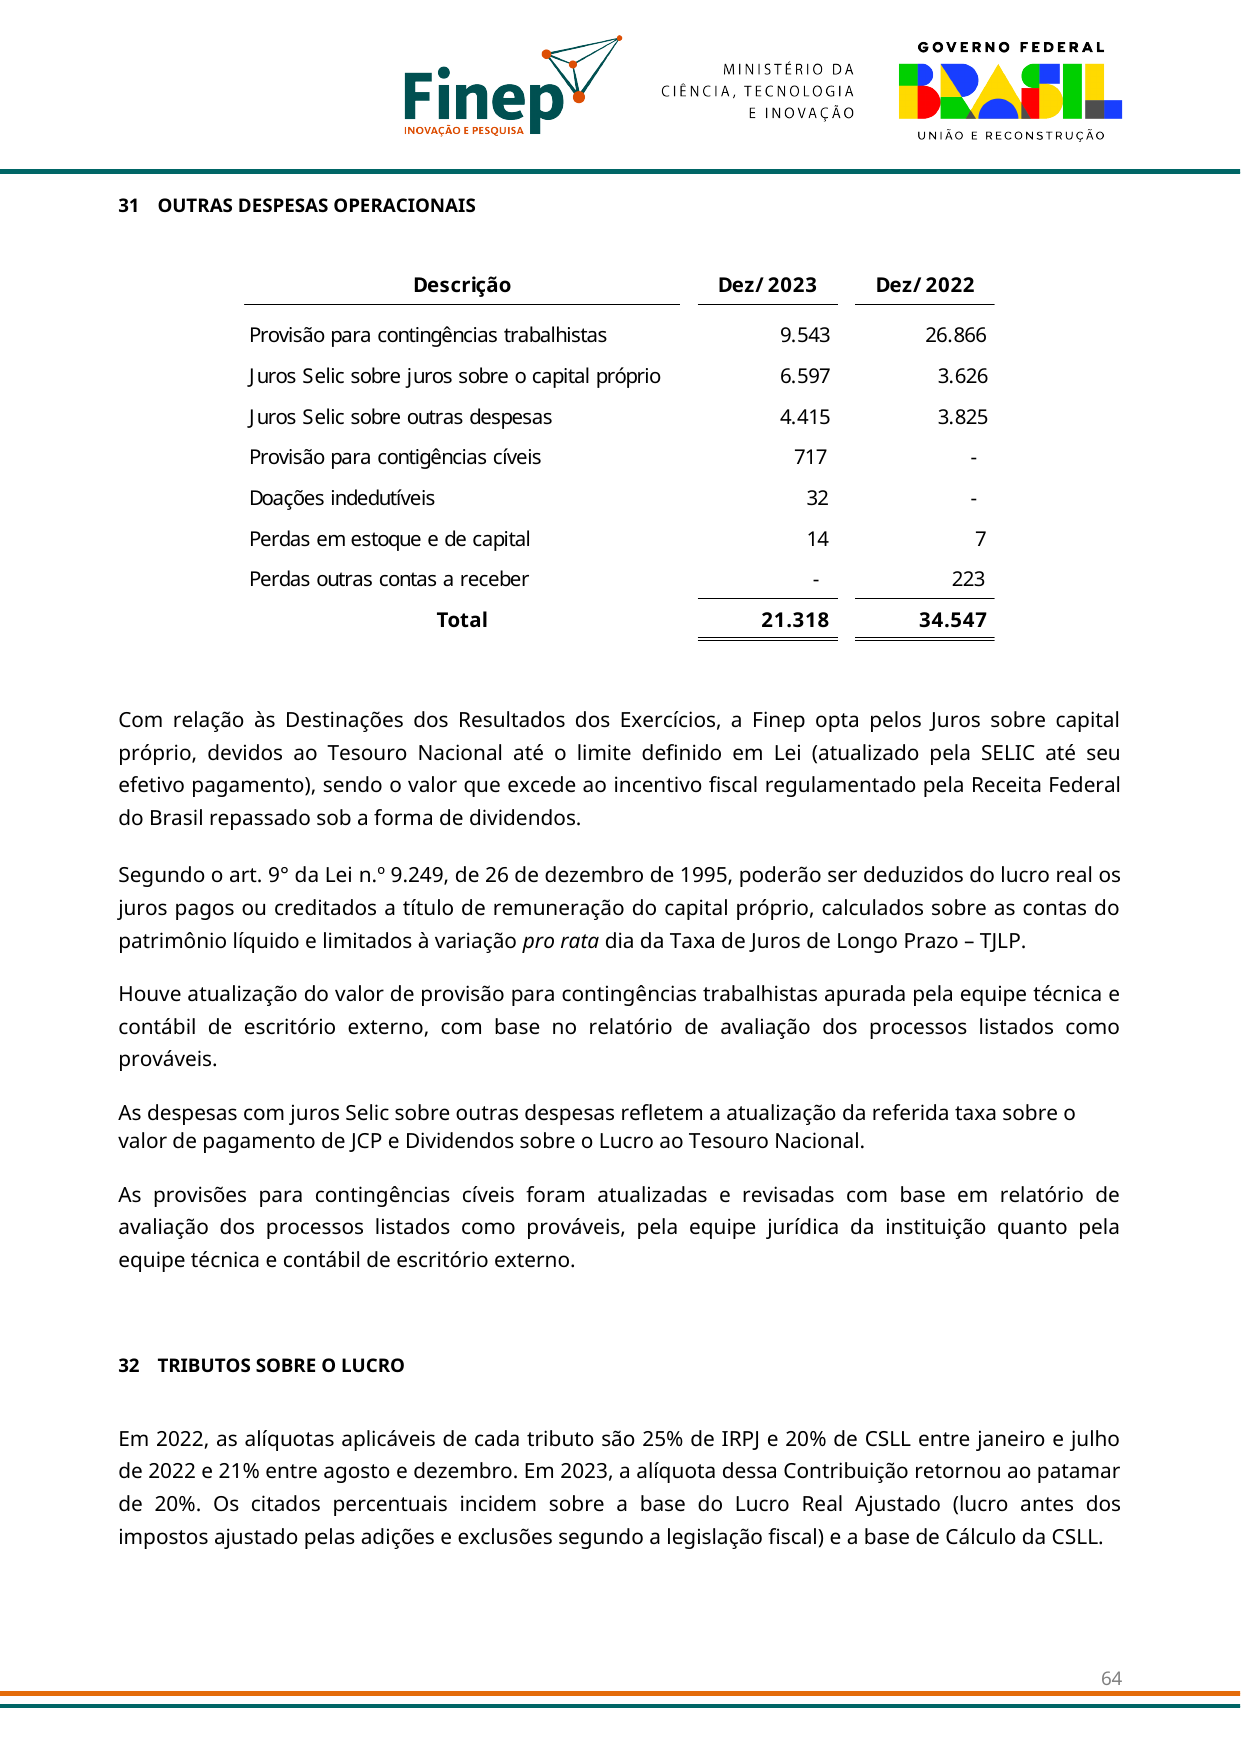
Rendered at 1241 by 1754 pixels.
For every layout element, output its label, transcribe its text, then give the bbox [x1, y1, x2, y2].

text Houve atualização do valor de provisão para contingências trabalhistas apurada pela equipe técnica e contábil de escritório externo, com base no relatório de avaliação dos processos listados como prováveis. [118, 979, 1122, 1073]
list Outras despesas operacionais [118, 192, 1122, 217]
list Tributos sobre o lucro [118, 1353, 1122, 1378]
text Em 2022, as alíquotas aplicáveis de cada tributo são 25% de IRPJ e 20% de CSLL entre janeiro e julho de 2022 e 21% entre agosto e dezembro. Em 2023, a alíquota dessa Contribuição retornou ao patamar de 20%. Os citados percentuais incidem sobre a base do Lucro Real Ajustado (lucro antes dos impostos ajustado pelas adições e exclusões segundo a legislação fiscal) e a base de Cálculo da CSLL. [118, 1424, 1122, 1550]
text As provisões para contingências cíveis foram atualizadas e revisadas com base em relatório de avaliação dos processos listados como prováveis, pela equipe jurídica da instituição quanto pela equipe técnica e contábil de escritório externo. [118, 1180, 1122, 1273]
text Segundo o art. 9° da Lei n.º 9.249, de 26 de dezembro de 1995, poderão ser deduzidos do lucro real os juros pagos ou creditados a título de remuneração do capital próprio, calculados sobre as contas do patrimônio líquido e limitados à variação pro rata dia da Taxa de Juros de Longo Prazo – TJLP. [118, 861, 1122, 954]
text Com relação às Destinações dos Resultados dos Exercícios, a Finep opta pelos Juros sobre capital próprio, devidos ao Tesouro Nacional até o limite definido em Lei (atualizado pela SELIC até seu efetivo pagamento), sendo o valor que excede ao incentivo fiscal regulamentado pela Receita Federal do Brasil repassado sob a forma de dividendos. [118, 705, 1122, 831]
text As despesas com juros Selic sobre outras despesas refletem a atualização da referida taxa sobre o valor de pagamento de JCP e Dividendos sobre o Lucro ao Tesouro Nacional. [118, 1098, 1122, 1155]
